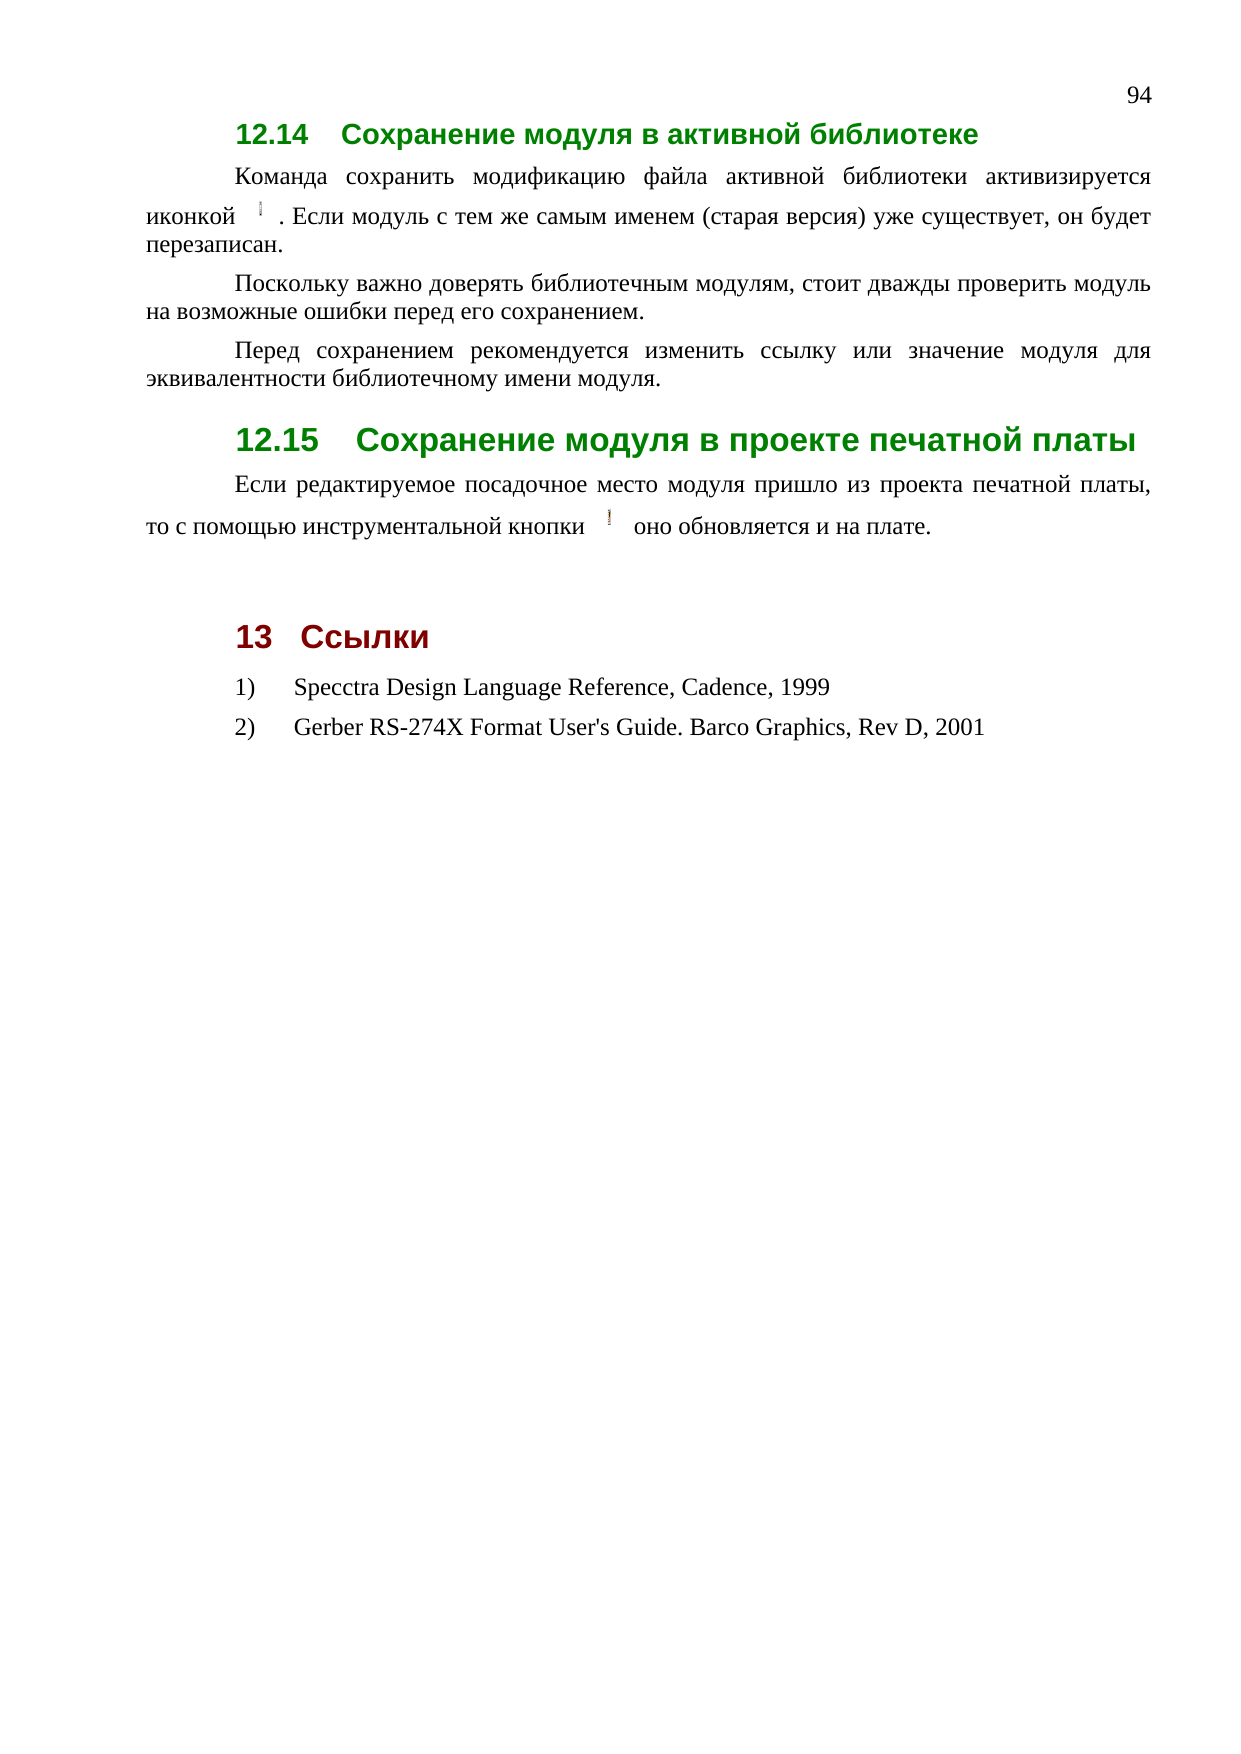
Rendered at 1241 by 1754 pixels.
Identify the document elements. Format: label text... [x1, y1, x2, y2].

text Если редактируемое посадочное место модуля пришло из проекта печатной платы, то с помощью инструментальной кнопки оно обновляется и на плате. [146, 470, 1152, 539]
subtitle Сохранение модуля в активной библиотеке [146, 118, 1152, 151]
text Команда сохранить модификацию файла активной библиотеки активизируется иконкой . Если модуль с тем же самым именем (старая версия) уже существует, он будет перезаписан. [146, 162, 1152, 257]
list Specctra Design Language Reference, Cadence, 1999 [146, 673, 1152, 701]
text Перед сохранением рекомендуется изменить ссылку или значение модуля для эквивалентности библиотечному имени модуля. [146, 336, 1152, 392]
picture [607, 507, 611, 525]
subtitle Ссылки [233, 618, 1152, 656]
text Поскольку важно доверять библиотечным модулям, стоит дважды проверить модуль на возможные ошибки перед его сохранением. [146, 269, 1152, 325]
list Gerber RS-274X Format User's Guide. Barco Graphics, Rev D, 2001 [146, 713, 1152, 741]
subtitle Сохранение модуля в проекте печатной платы [146, 421, 1152, 459]
